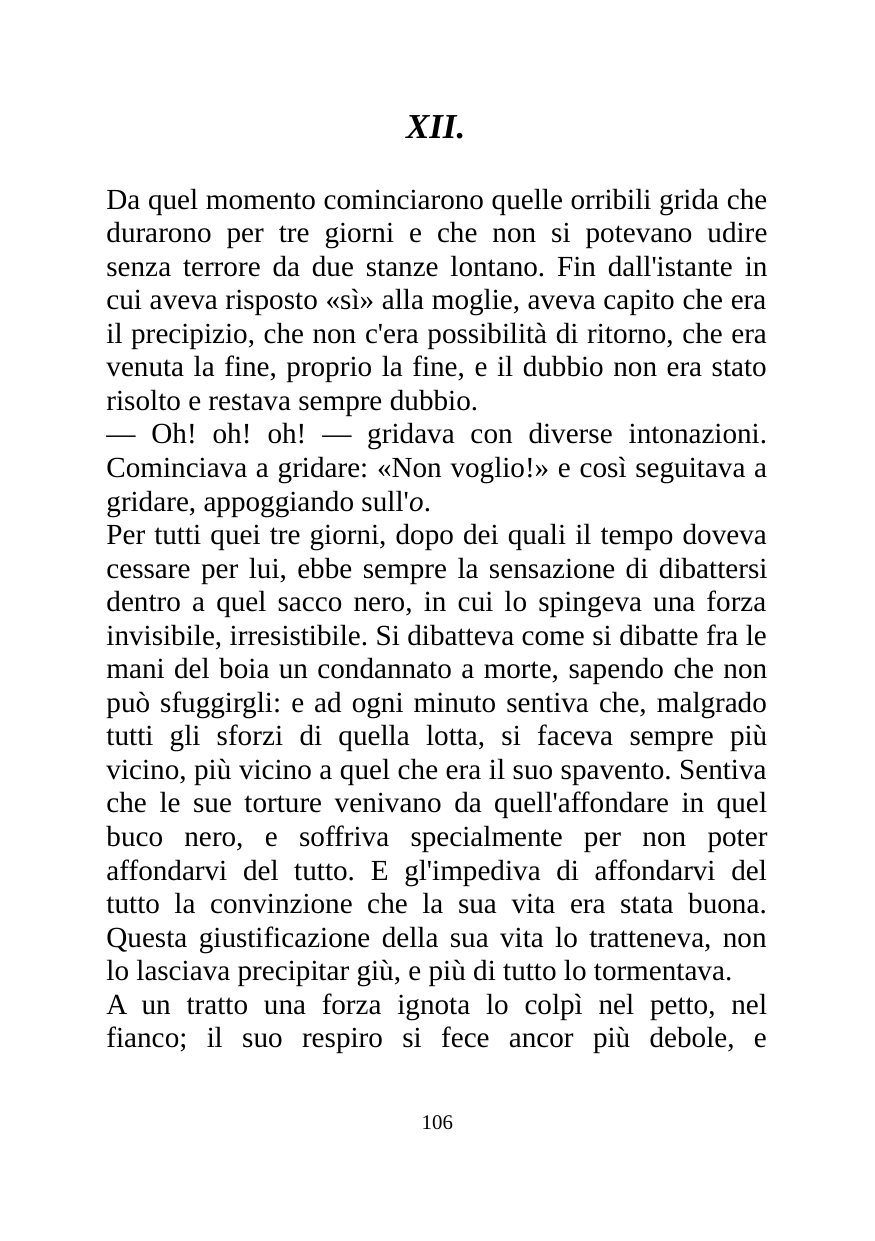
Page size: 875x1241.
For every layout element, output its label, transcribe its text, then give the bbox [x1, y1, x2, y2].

text — Oh! oh! oh! — gridava con diverse intonazioni. Cominciava a gridare: «Non voglio!» e così seguitava a gridare, appoggiando sull'o. [106, 417, 768, 517]
subtitle XII. [106, 106, 768, 146]
text Da quel momento cominciarono quelle orribili grida che durarono per tre giorni e che non si potevano udire senza terrore da due stanze lontano. Fin dall'istante in cui aveva risposto «sì» alla moglie, aveva capito che era il precipizio, che non c'era possibilità di ritorno, che era venuta la fine, proprio la fine, e il dubbio non era stato risolto e restava sempre dubbio. [106, 182, 768, 417]
text Per tutti quei tre giorni, dopo dei quali il tempo doveva cessare per lui, ebbe sempre la sensazione di dibattersi dentro a quel sacco nero, in cui lo spingeva una forza invisibile, irresistibile. Si dibatteva come si dibatte fra le mani del boia un condannato a morte, sapendo che non può sfuggirgli: e ad ogni minuto sentiva che, malgrado tutti gli sforzi di quella lotta, si faceva sempre più vicino, più vicino a quel che era il suo spavento. Sentiva che le sue torture venivano da quell'affondare in quel buco nero, e soffriva specialmente per non poter affondarvi del tutto. E gl'impediva di affondarvi del tutto la convinzione che la sua vita era stata buona. Questa giustificazione della sua vita lo tratteneva, non lo lasciava precipitar giù, e più di tutto lo tormentava. [106, 517, 768, 987]
text A un tratto una forza ignota lo colpì nel petto, nel fianco; il suo respiro si fece ancor più debole, e [106, 987, 768, 1054]
